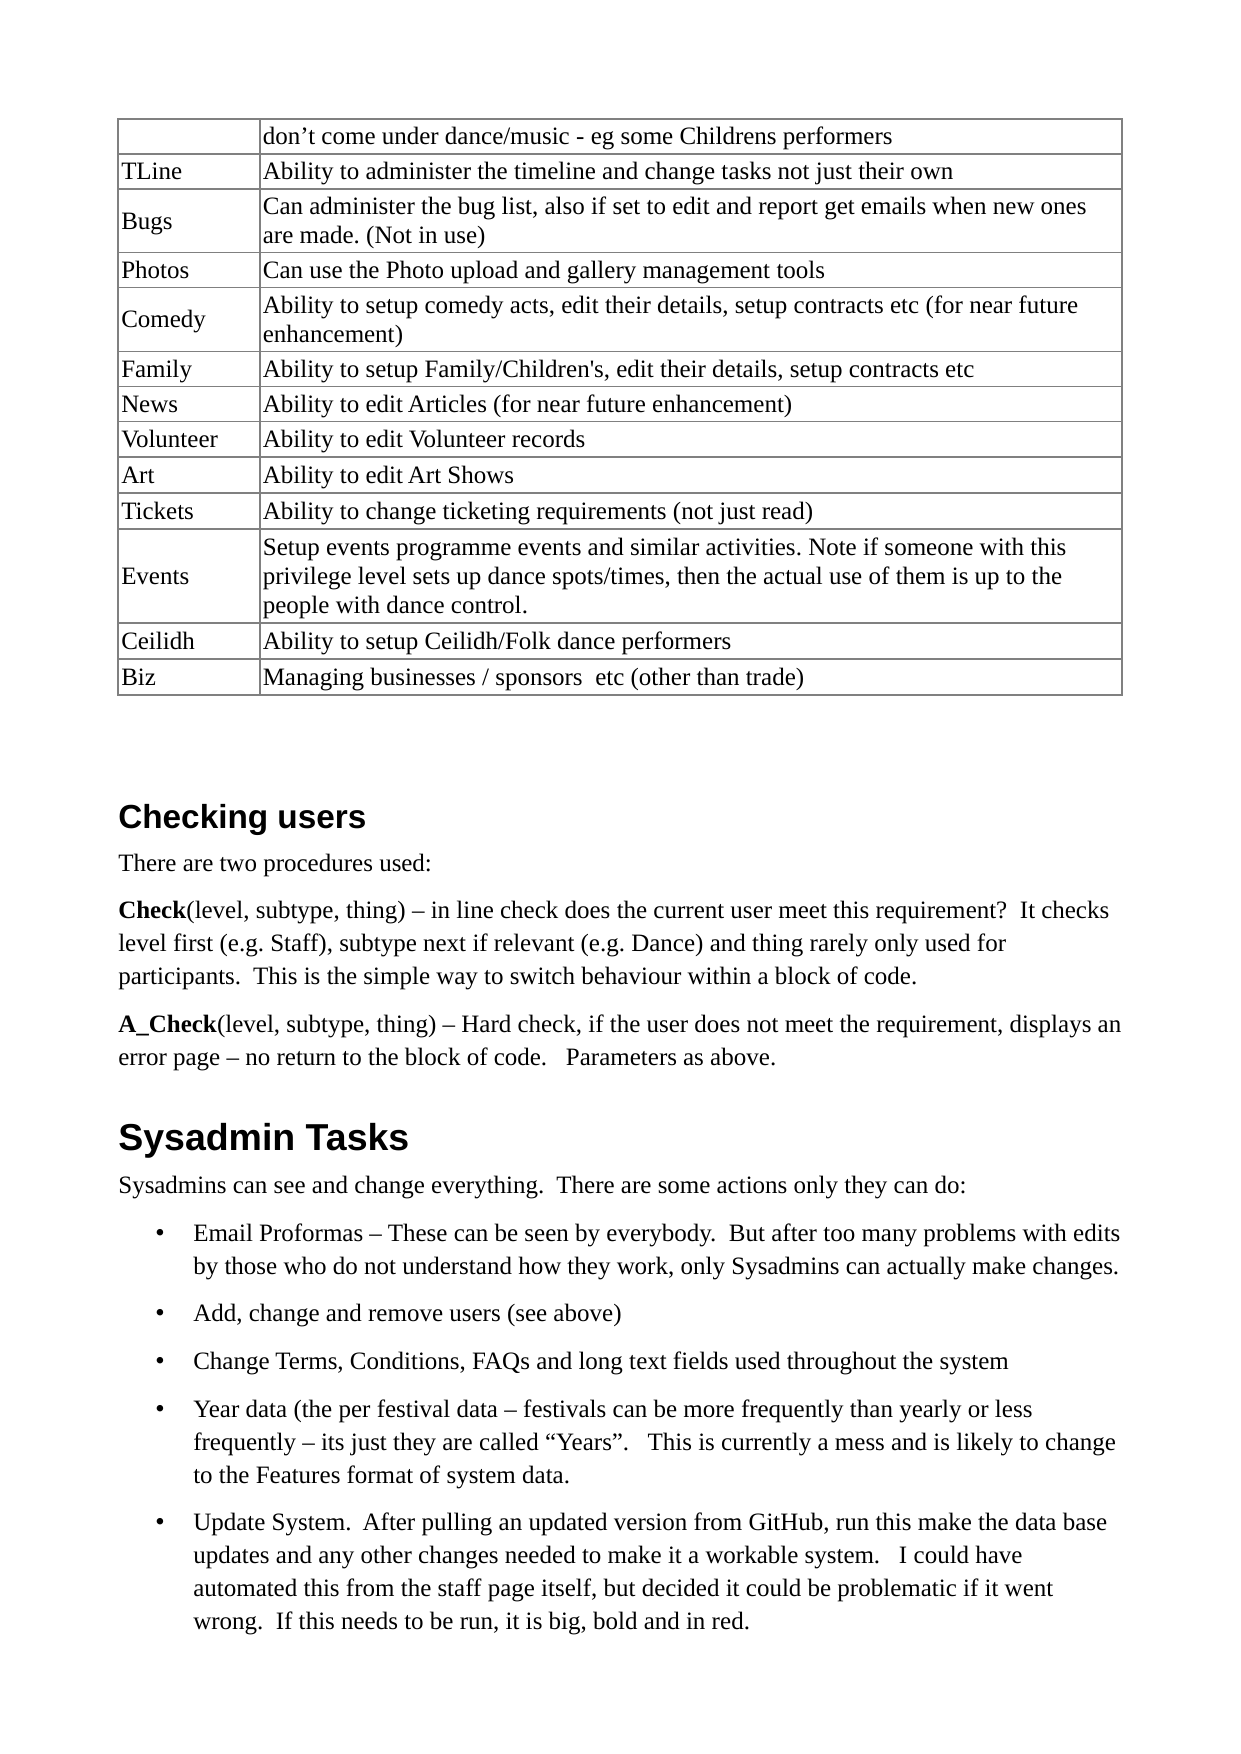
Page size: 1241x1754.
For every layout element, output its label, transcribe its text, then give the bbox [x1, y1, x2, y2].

text There are two procedures used: [118, 848, 1122, 877]
table_cell Can administer the bug list, also if set to edit and report get emails when new ones are made. (Not in use) [261, 190, 1121, 252]
table_cell Tickets [119, 494, 259, 528]
table_cell Bugs [119, 190, 259, 252]
table_cell Ceilidh [119, 624, 259, 658]
table_cell Comedy [119, 288, 259, 351]
table_cell Ability to edit Articles (for near future enhancement) [261, 387, 1121, 421]
list Add, change and remove users (see above) [156, 1298, 1122, 1327]
table_cell Photos [119, 253, 259, 287]
table_cell don’t come under dance/music - eg some Childrens performers [261, 120, 1121, 153]
subtitle Checking users [118, 797, 1122, 835]
text Check(level, subtype, thing) – in line check does the current user meet this requirement? It checks level first (e.g. Staff), subtype next if relevant (e.g. Dance) and thing rarely only used for participants. This is the simple way to switch behaviour within a block of code. [118, 895, 1122, 990]
table_cell Family [119, 352, 259, 386]
table_cell Art [119, 458, 259, 492]
table_cell Ability to edit Volunteer records [261, 422, 1121, 456]
table_cell News [119, 387, 259, 421]
list Update System. After pulling an updated version from GitHub, run this make the data base updates and any other changes needed to make it a workable system. I could have automated this from the staff page itself, but decided it could be problematic if it went wrong. If this needs to be run, it is big, bold and in red. [156, 1507, 1122, 1635]
table_cell Ability to change ticketing requirements (not just read) [261, 494, 1121, 528]
table_cell Ability to administer the timeline and change tasks not just their own [261, 155, 1121, 188]
list Year data (the per festival data – festivals can be more frequently than yearly or less frequently – its just they are called “Years”. This is currently a mess and is likely to change to the Features format of system data. [156, 1394, 1122, 1488]
table_cell Ability to setup Family/Children's, edit their details, setup contracts etc [261, 352, 1121, 386]
table_cell TLine [119, 155, 259, 188]
list Email Proformas – These can be seen by everybody. But after too many problems with edits by those who do not understand how they work, only Sysadmins can actually make changes. [156, 1218, 1122, 1280]
table_cell Ability to setup comedy acts, edit their details, setup contracts etc (for near future enhancement) [261, 288, 1121, 351]
text A_Check(level, subtype, thing) – Hard check, if the user does not meet the requirement, displays an error page – no return to the block of code. Parameters as above. [118, 1009, 1122, 1071]
table_cell Ability to edit Art Shows [261, 458, 1121, 492]
text Sysadmins can see and change everything. There are some actions only they can do: [118, 1170, 1122, 1199]
table_cell Biz [119, 660, 259, 694]
list Change Terms, Conditions, FAQs and long text fields used throughout the system [156, 1346, 1122, 1375]
table_cell Ability to setup Ceilidh/Folk dance performers [261, 624, 1121, 658]
table_cell Managing businesses / sponsors etc (other than trade) [261, 660, 1121, 694]
table_cell Volunteer [119, 422, 259, 456]
subtitle Sysadmin Tasks [118, 1115, 1122, 1158]
table_cell Can use the Photo upload and gallery management tools [261, 253, 1121, 287]
table_cell [119, 120, 259, 153]
table_cell Setup events programme events and similar activities. Note if someone with this privilege level sets up dance spots/times, then the actual use of them is up to the people with dance control. [261, 530, 1121, 622]
table_cell Events [119, 530, 259, 622]
